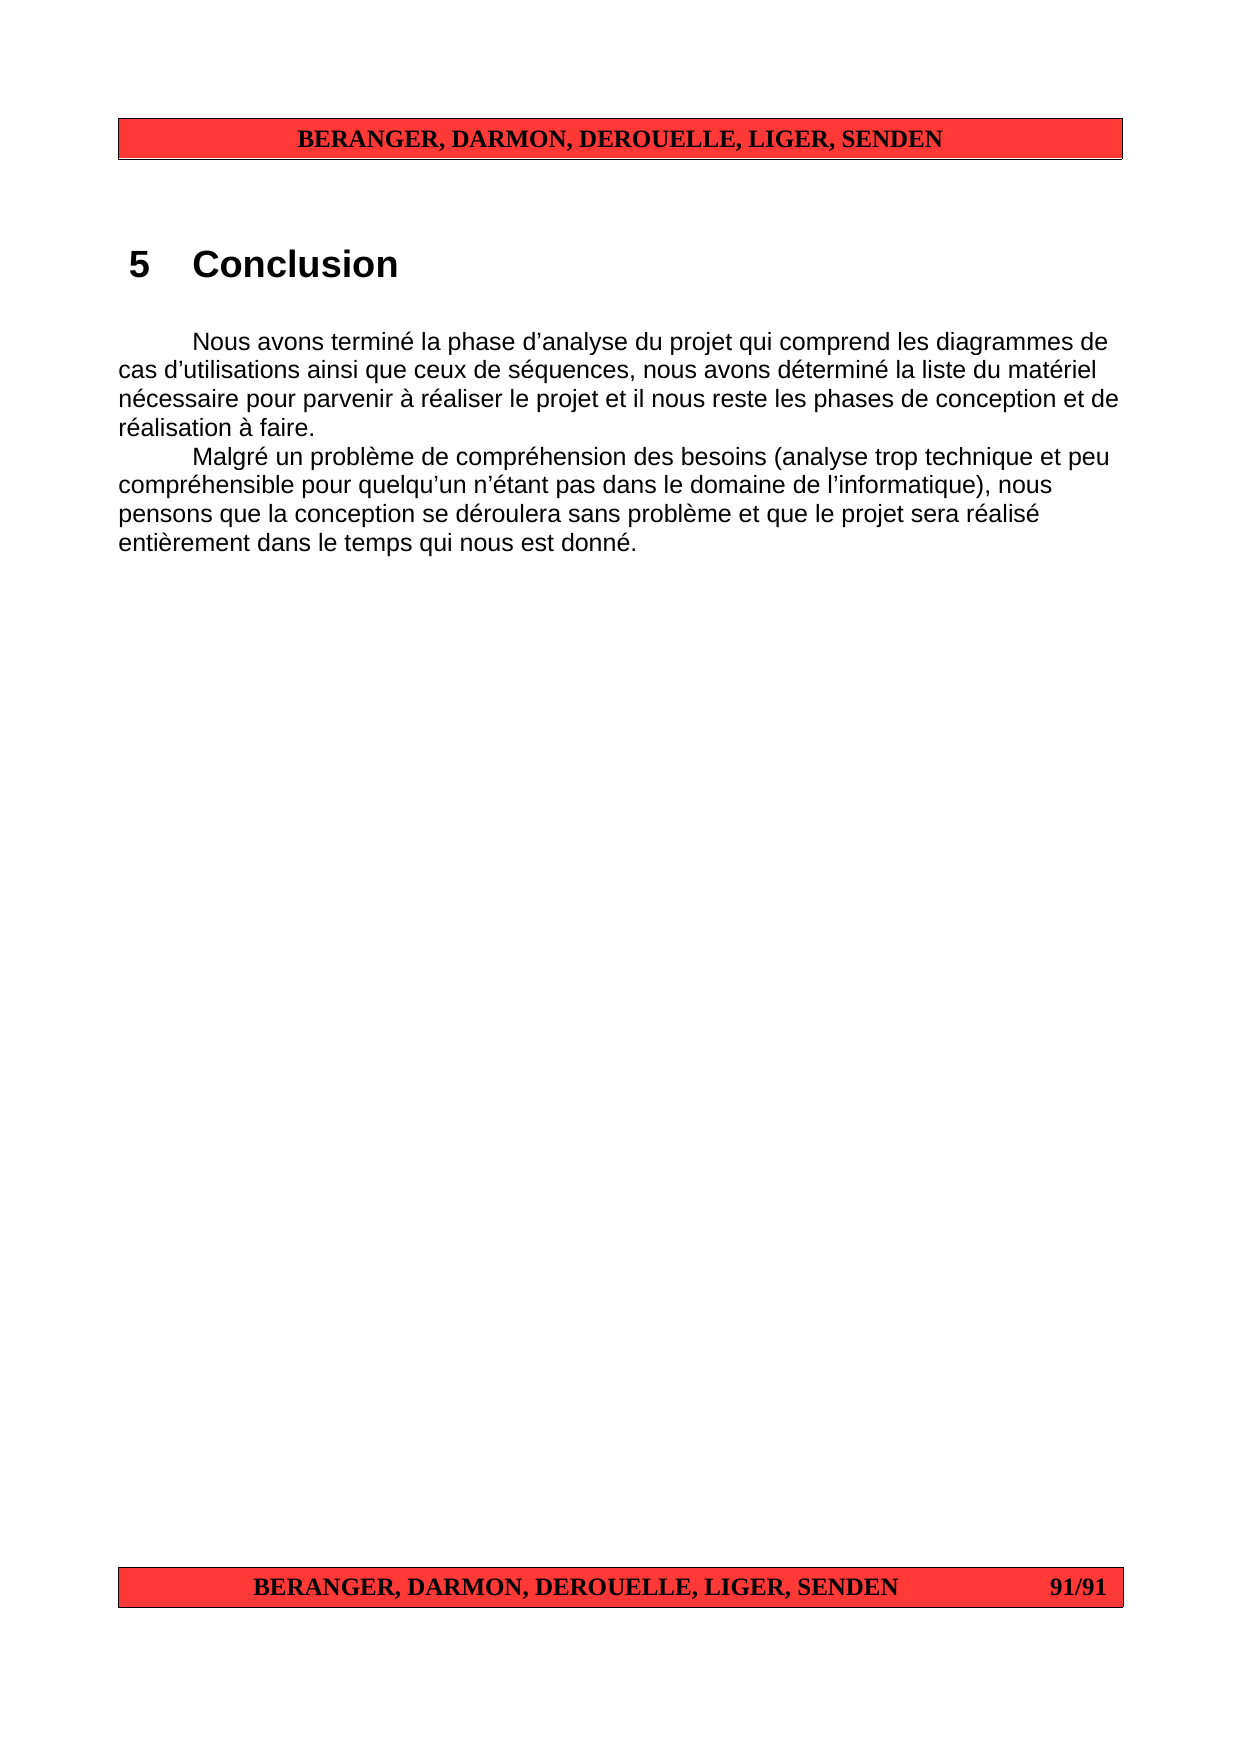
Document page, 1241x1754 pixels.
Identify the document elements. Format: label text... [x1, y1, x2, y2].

subtitle Conclusion [118, 242, 1122, 285]
text Nous avons terminé la phase d’analyse du projet qui comprend les diagrammes de cas d’utilisations ainsi que ceux de séquences, nous avons déterminé la liste du matériel nécessaire pour parvenir à réaliser le projet et il nous reste les phases de conception et de réalisation à faire. [118, 327, 1122, 442]
text Malgré un problème de compréhension des besoins (analyse trop technique et peu compréhensible pour quelqu’un n’étant pas dans le domaine de l’informatique), nous pensons que la conception se déroulera sans problème et que le projet sera réalisé entièrement dans le temps qui nous est donné. [118, 442, 1122, 557]
